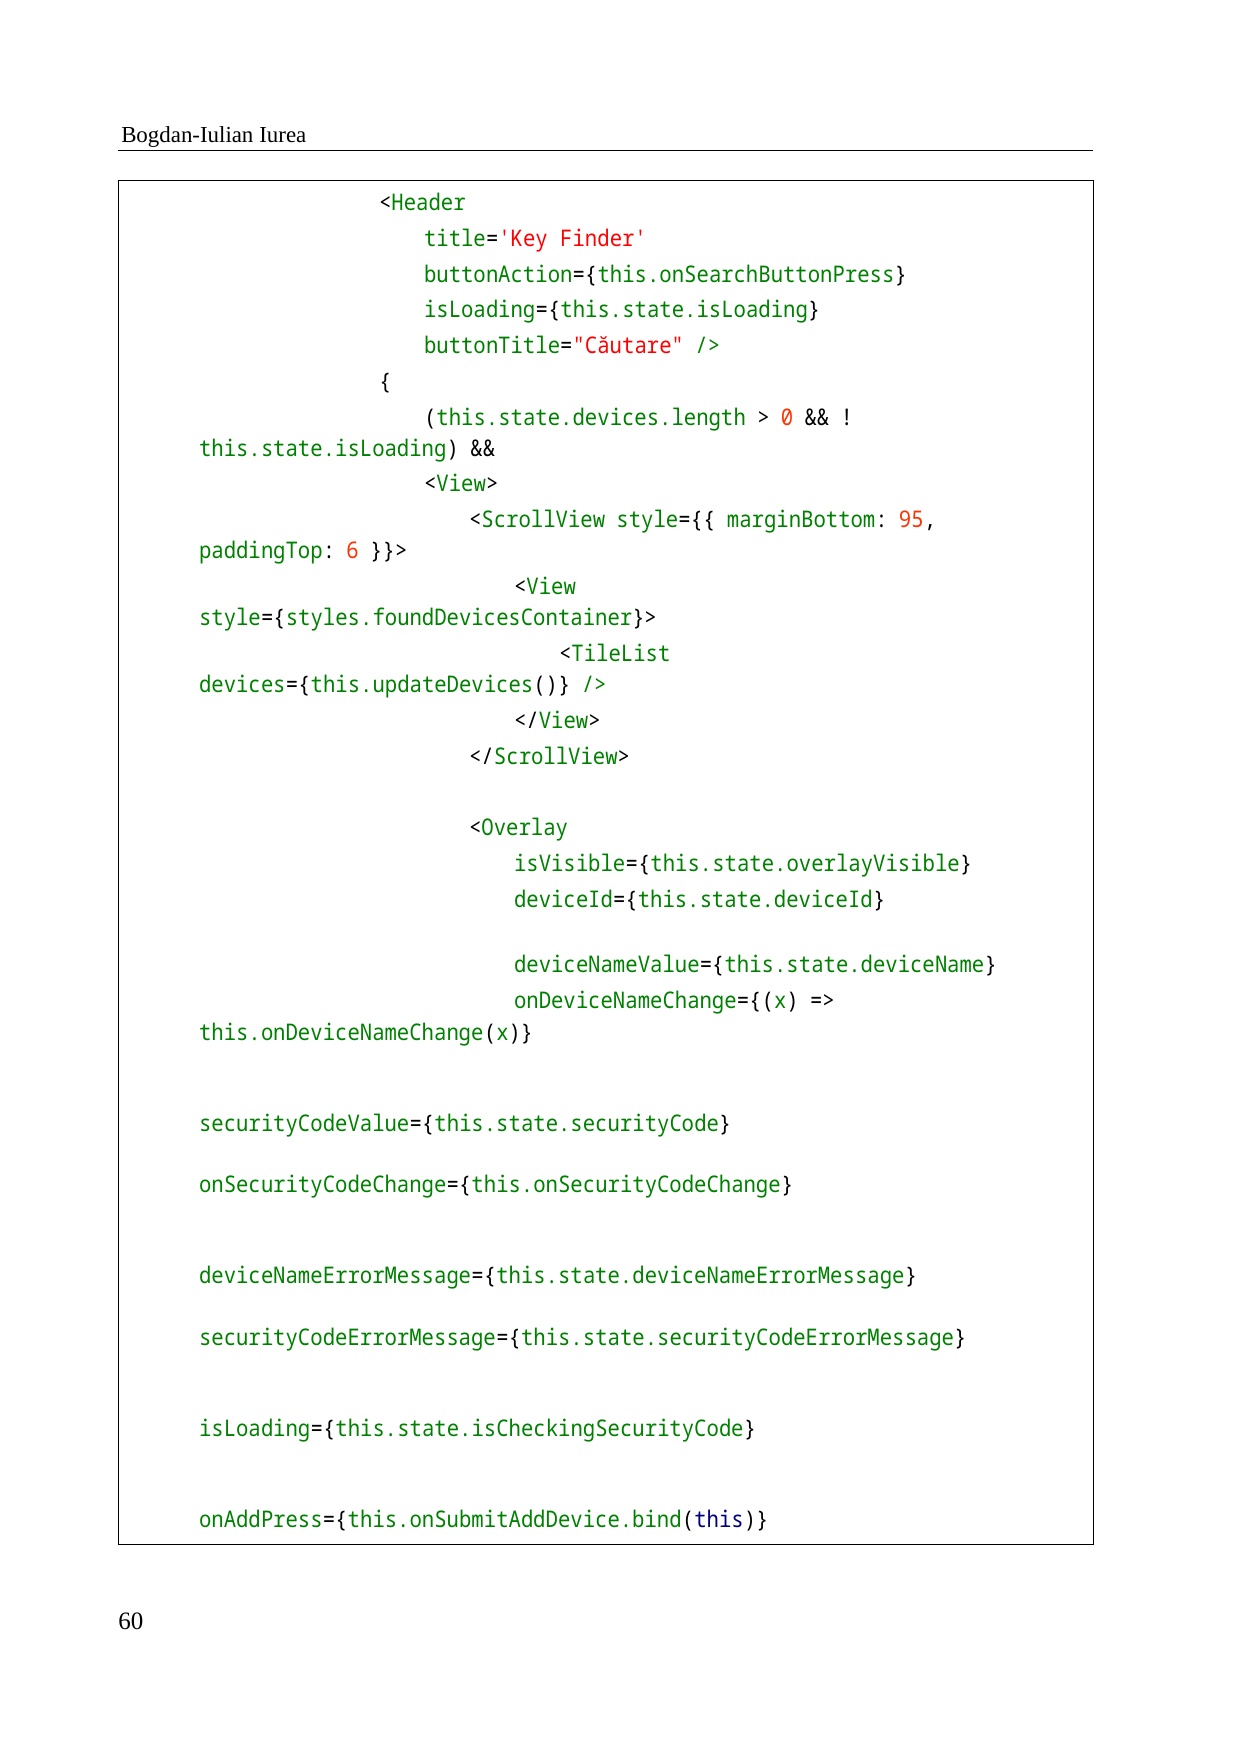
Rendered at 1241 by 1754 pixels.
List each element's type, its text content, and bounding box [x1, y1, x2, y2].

table_header <Header title='Key Finder' buttonAction={this.onSearchButtonPress} isLoading={this.state.isLoading} buttonTitle="Căutare" /> { (this.state.devices.length > 0 && !this.state.isLoading) && <View> <ScrollView style={{ marginBottom: 95, paddingTop: 6 }}> <View style={styles.foundDevicesContainer}> <TileList devices={this.updateDevices()} /> </View> </ScrollView> <Overlay isVisible={this.state.overlayVisible} deviceId={this.state.deviceId} deviceNameValue={this.state.deviceName} onDeviceNameChange={(x) => this.onDeviceNameChange(x)} securityCodeValue={this.state.securityCode} onSecurityCodeChange={this.onSecurityCodeChange} deviceNameErrorMessage={this.state.deviceNameErrorMessage} securityCodeErrorMessage={this.state.securityCodeErrorMessage} isLoading={this.state.isCheckingSecurityCode} onAddPress={this.onSubmitAddDevice.bind(this)} [119, 181, 1093, 1544]
